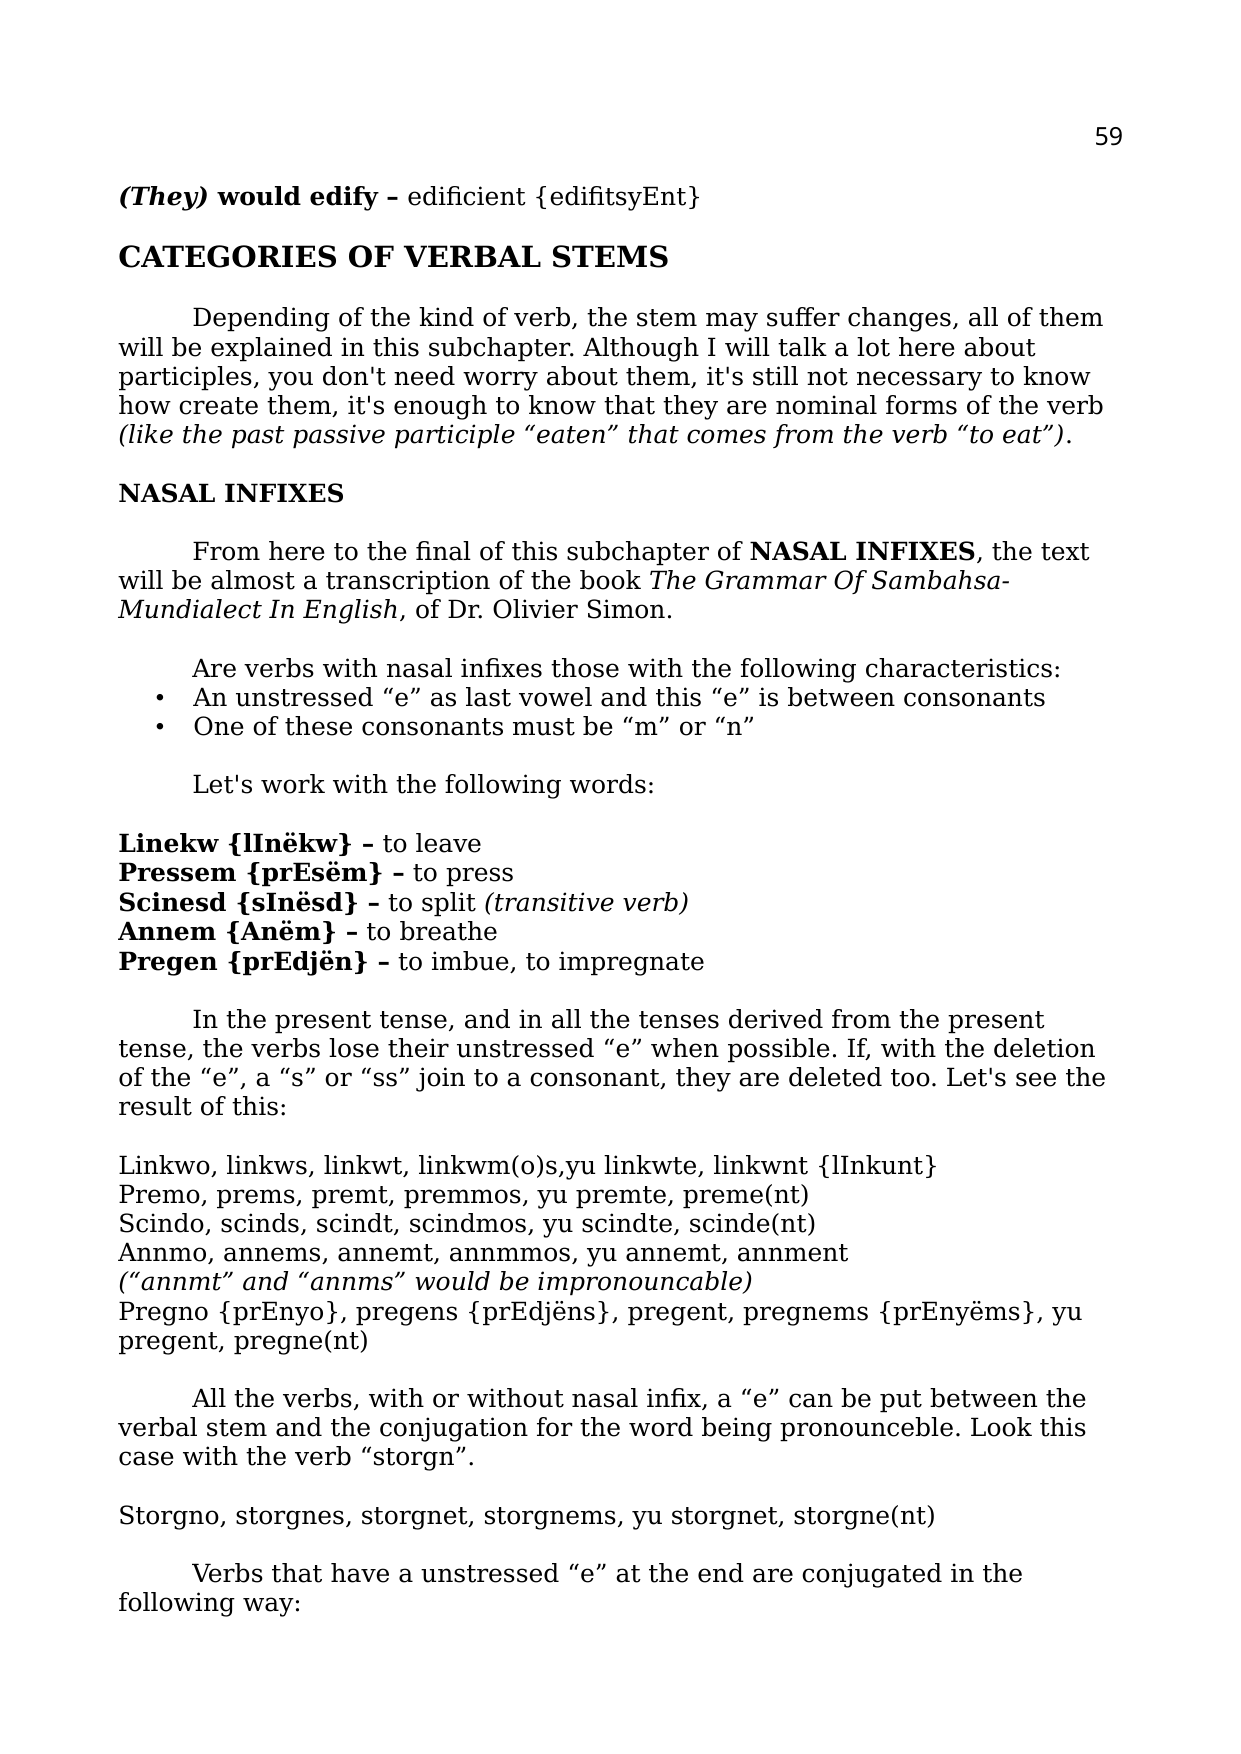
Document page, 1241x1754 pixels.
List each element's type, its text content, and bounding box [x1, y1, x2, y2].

text Let's work with the following words: [118, 771, 1123, 800]
text In the present tense, and in all the tenses derived from the present tense, the verbs lose their unstressed “e” when possible. If, with the deletion of the “e”, a “s” or “ss” join to a consonant, they are deleted too. Let's see the result of this: [118, 1005, 1123, 1122]
text All the verbs, with or without nasal infix, a “e” can be put between the verbal stem and the conjugation for the word being pronounceble. Look this case with the verb “storgn”. [118, 1384, 1123, 1472]
text Pregen {prEdjën} – to imbue, to impregnate [118, 947, 1123, 976]
subtitle NASAL INFIXES [118, 479, 1123, 508]
text Linkwo, linkws, linkwt, linkwm(o)s,yu linkwte, linkwnt {lInkunt} [118, 1151, 1123, 1180]
text Pressem {prEsëm} – to press [118, 858, 1123, 888]
list An unstressed “e” as last vowel and this “e” is between consonants [156, 683, 1123, 712]
text Annem {Anëm} – to breathe [118, 917, 1123, 947]
text Linekw {lInëkw} – to leave [118, 829, 1123, 858]
list One of these consonants must be “m” or “n” [156, 712, 1123, 742]
text Annmo, annems, annemt, annmmos, yu annemt, annment [118, 1238, 1123, 1268]
text (They) would edify – edificient {edifitsyEnt} [118, 182, 1123, 211]
text Storgno, storgnes, storgnet, storgnems, yu storgnet, storgne(nt) [118, 1501, 1123, 1530]
text From here to the final of this subchapter of NASAL INFIXES, the text will be almost a transcription of the book The Grammar Of Sambahsa-Mundialect In English, of Dr. Olivier Simon. [118, 537, 1123, 625]
text Verbs that have a unstressed “e” at the end are conjugated in the following way: [118, 1559, 1123, 1618]
text Scinesd {sInësd} – to split (transitive verb) [118, 888, 1123, 917]
text (“annmt” and “annms” would be impronouncable) [118, 1268, 1123, 1297]
text Depending of the kind of verb, the stem may suffer changes, all of them will be explained in this subchapter. Although I will talk a lot here about participles, you don't need worry about them, it's still not necessary to know how create them, it's enough to know that they are nominal forms of the verb (like the past passive participle “eaten” that comes from the verb “to eat”). [118, 304, 1123, 449]
text Are verbs with nasal infixes those with the following characteristics: [118, 654, 1123, 683]
subtitle CATEGORIES OF VERBAL STEMS [118, 240, 1123, 274]
text Scindo, scinds, scindt, scindmos, yu scindte, scinde(nt) [118, 1209, 1123, 1238]
text Pregno {prEnyo}, pregens {prEdjëns}, pregent, pregnems {prEnyëms}, yu pregent, pregne(nt) [118, 1297, 1123, 1355]
text Premo, prems, premt, premmos, yu premte, preme(nt) [118, 1180, 1123, 1209]
